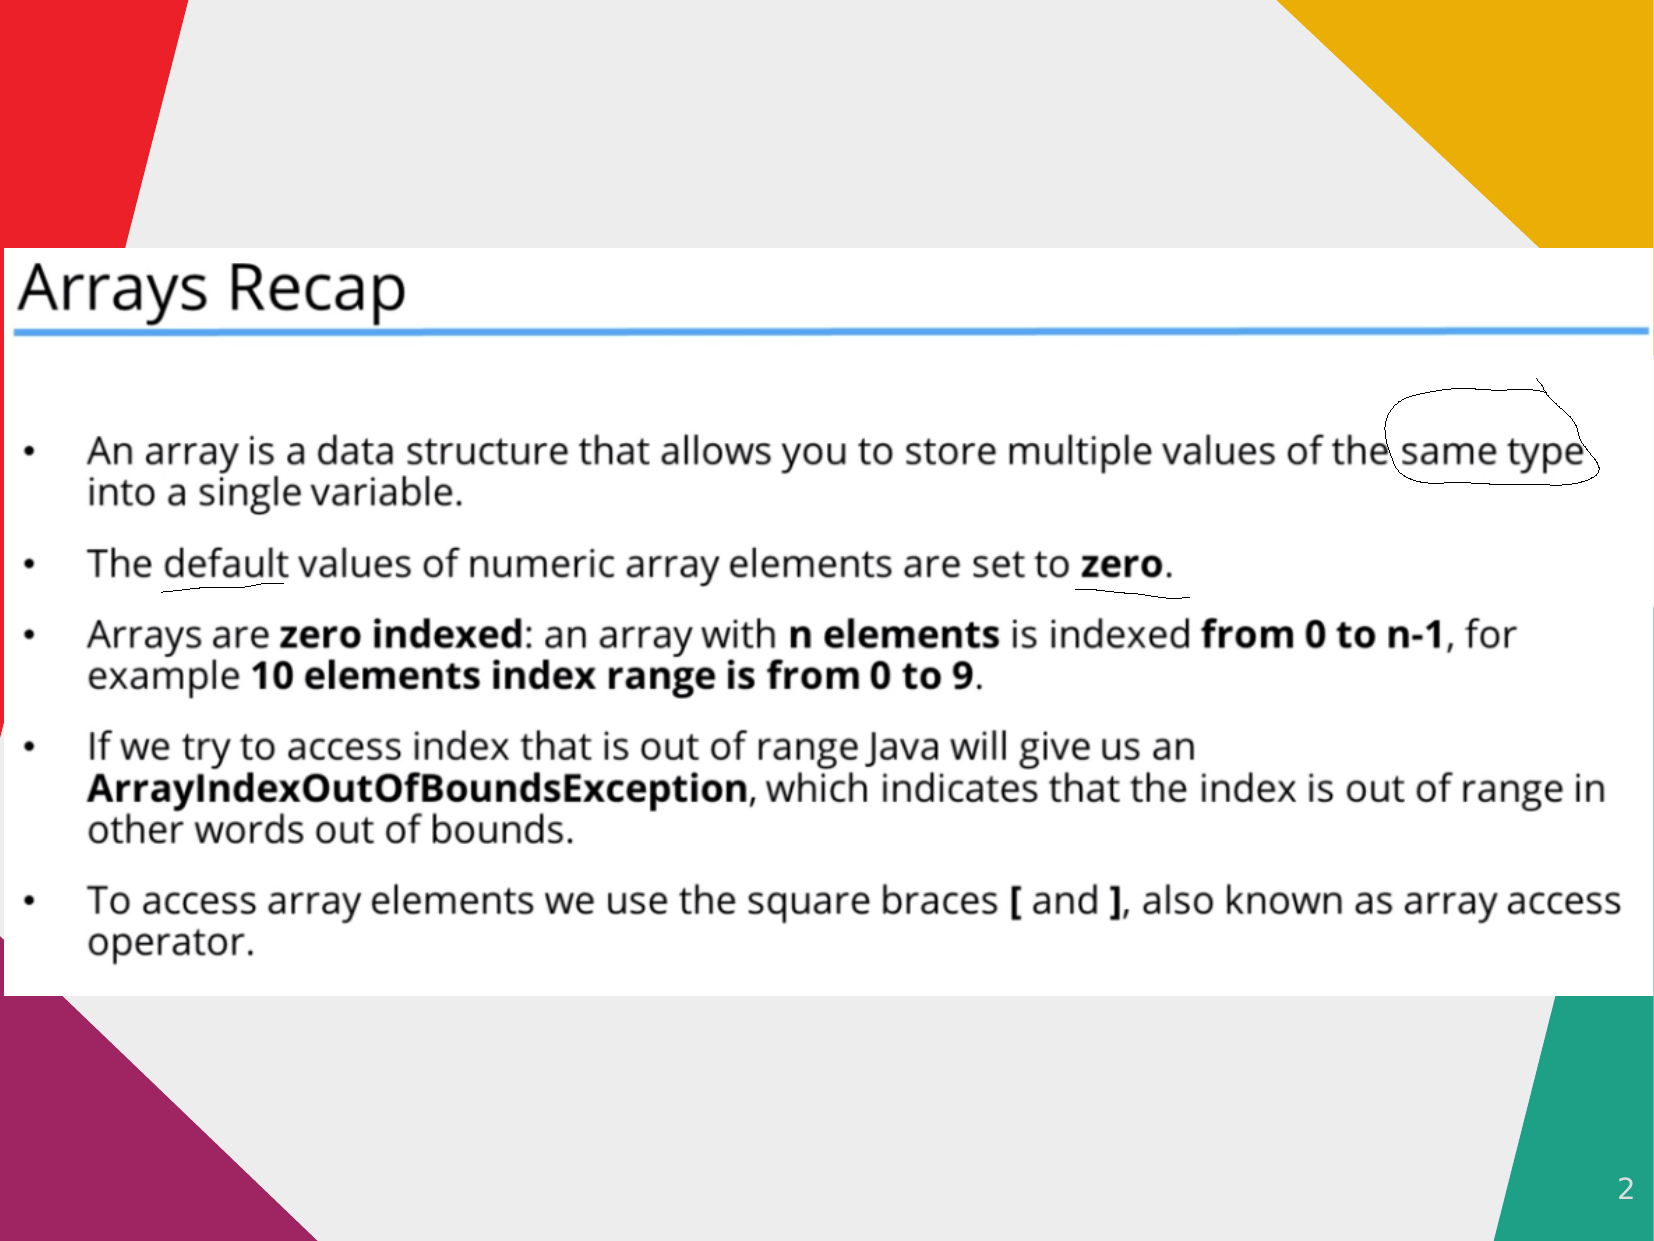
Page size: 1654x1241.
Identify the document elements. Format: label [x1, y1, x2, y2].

picture [4, 248, 1654, 996]
